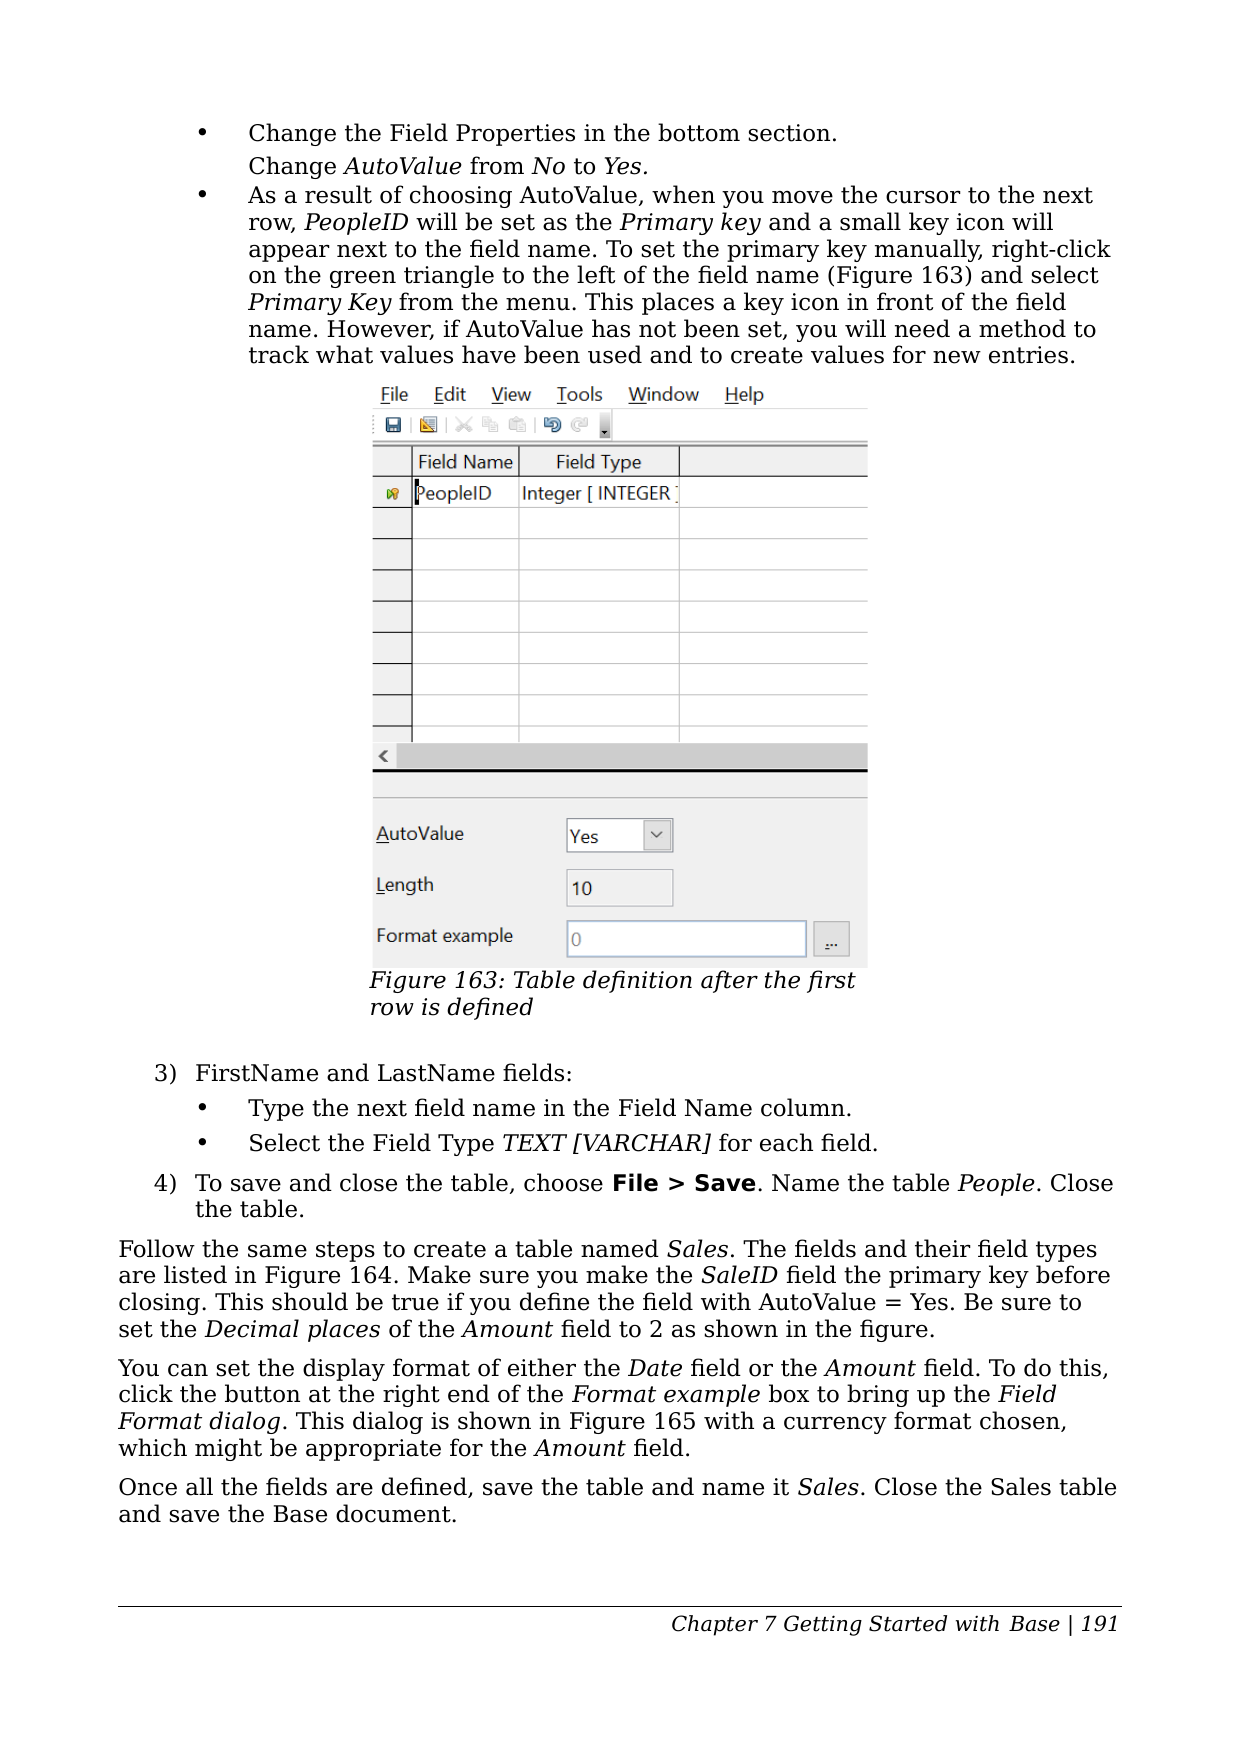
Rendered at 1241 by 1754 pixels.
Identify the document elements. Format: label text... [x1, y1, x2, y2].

list Change the Field Properties in the bottom section. [195, 118, 1122, 147]
list Change AutoValue from No to Yes. [248, 153, 1122, 180]
text Figure 163: Table definition after the first row is defined [369, 965, 871, 1021]
list FirstName and LastName fields: [177, 1060, 1122, 1087]
text You can set the display format of either the Date field or the Amount field. To do this, click the button at the right end of the Format example box to bring up the Field Format dialog. This dialog is shown in Figure 165 with a currency format chosen, which might be appropriate for the Amount field. [118, 1355, 1122, 1462]
list Select the Field Type TEXT [VARCHAR] for each field. [195, 1128, 1122, 1158]
list Type the next field name in the Field Name column. [195, 1093, 1122, 1122]
text Follow the same steps to create a table named Sales. The fields and their field types are listed in Figure 164. Make sure you make the SaleID field the primary key before closing. This should be true if you define the field with AutoValue = Yes. Be sure to set the Decimal places of the Amount field to 2 as shown in the figure. [118, 1236, 1122, 1342]
list To save and close the table, choose File > Save. Name the table People. Close the table. [177, 1170, 1122, 1223]
list As a result of choosing AutoValue, when you move the cursor to the next row, PeopleID will be set as the Primary key and a small key icon will appear next to the field name. To set the primary key manually, right-click on the green triangle to the left of the field name (Figure 163) and select Primary Key from the menu. This places a key icon in front of the field name. However, if AutoValue has not been set, you will need a method to track what values have been used and to create values for new entries. [195, 180, 1122, 369]
text Once all the fields are defined, save the table and name it Sales. Close the Sales table and save the Base document. [118, 1474, 1122, 1527]
picture [372, 381, 868, 968]
